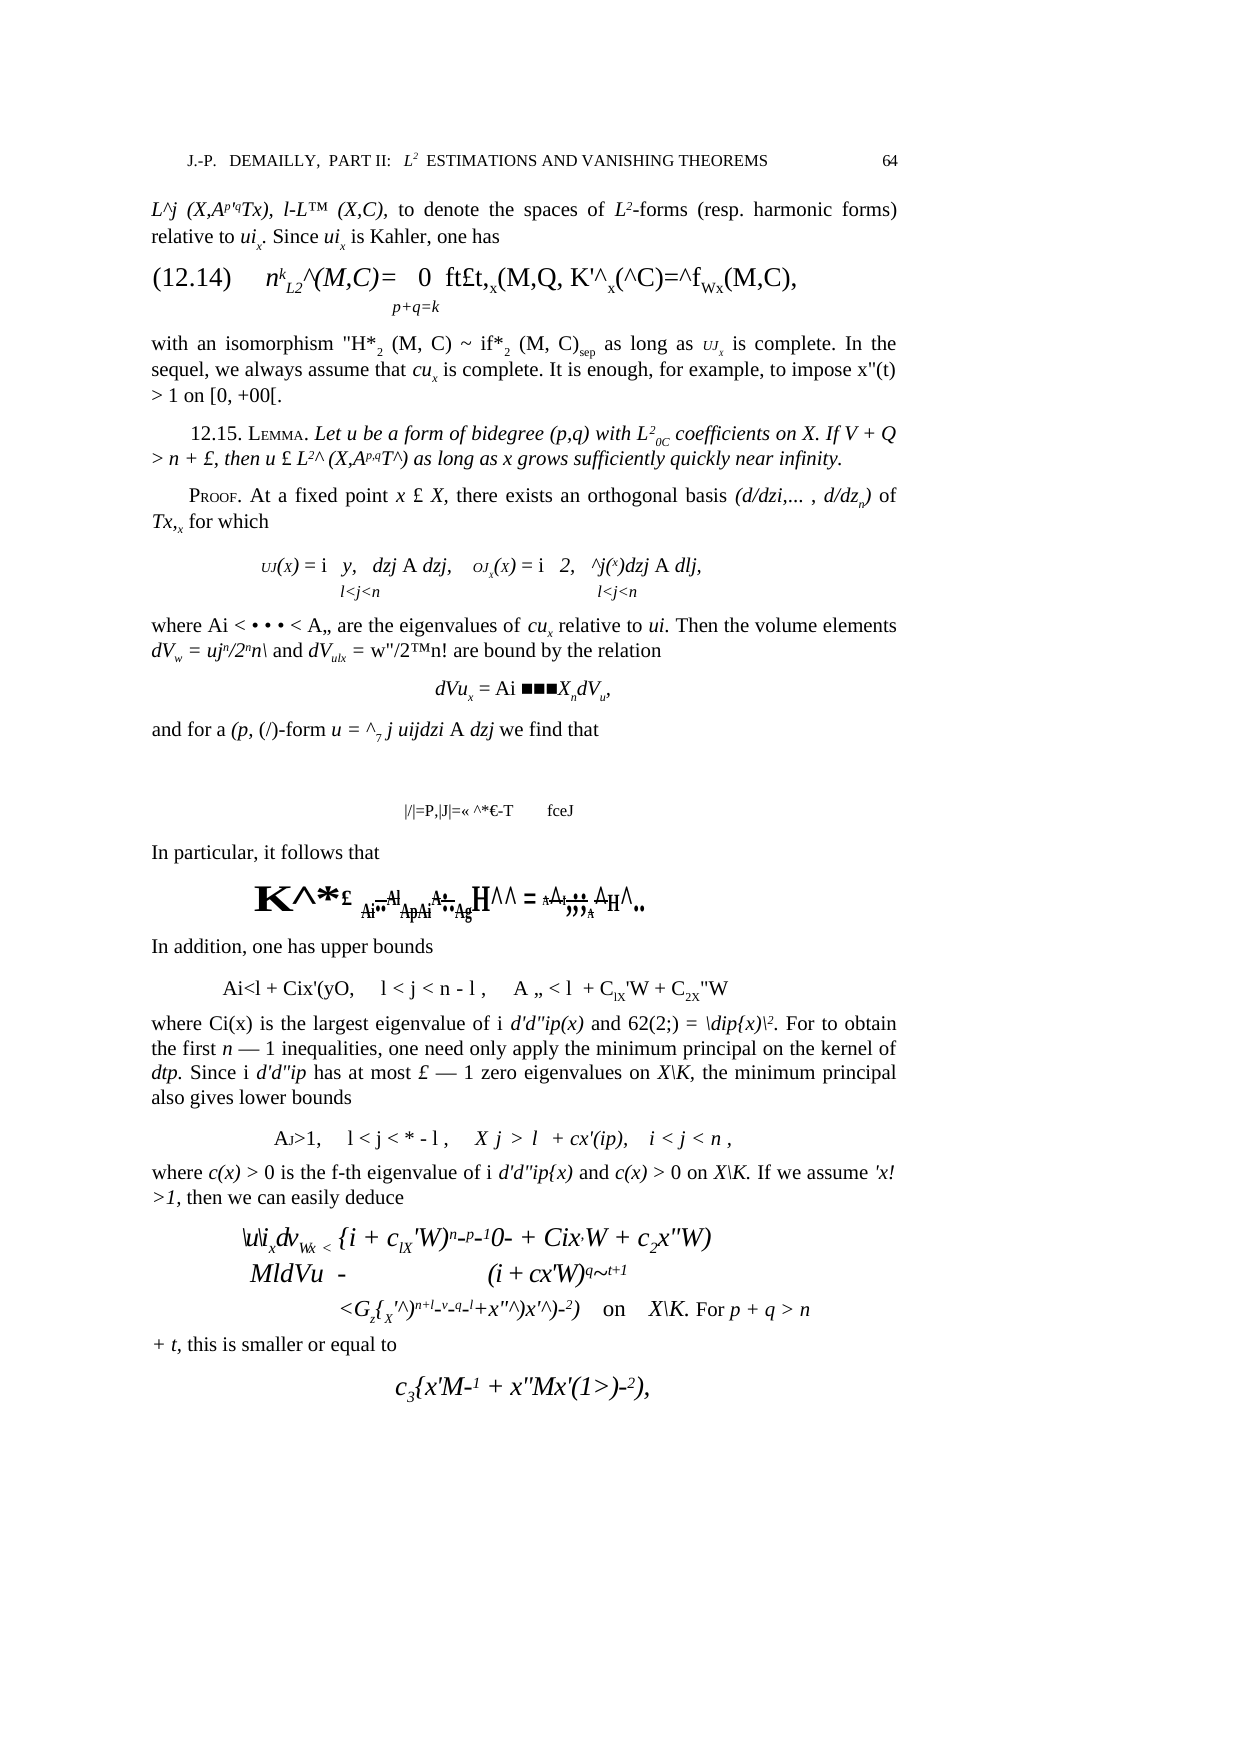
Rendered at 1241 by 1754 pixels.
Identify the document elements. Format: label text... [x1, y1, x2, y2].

text |/|=P,|J|=« ^*€-T fceJ [404, 801, 583, 820]
text <Gz{X'^)n+l-v-q-l+x"^)x'^)-2) on X\K. For p + q > n + t, this is smaller or equal to [152, 1289, 822, 1358]
text K^*£ Ai..AlApAiA:.AgH^^ = a^i,;;a^h^.. [253, 878, 898, 920]
text L^j (X,Ap'qTx), l-L™ (X,C), to denote the spaces of L2-forms (resp. harmonic forms) relative to uix. Since uix is Kahler, one has [151, 193, 897, 249]
text p+q=k [392, 297, 898, 316]
text J.-P. DEMAILLY, PART II: L2 ESTIMATIONS AND VANISHING THEOREMS 64 [187, 150, 898, 169]
text l<j<n l<j<n [340, 582, 898, 601]
text \u\ixdvWx < {i + clX'W)n-p-10- + Cix,W + c2x"W) [241, 1221, 898, 1257]
text dVux = Ai ■■■XndVu, [151, 676, 897, 704]
text In particular, it follows that [151, 840, 898, 864]
text Ai<l + Cix'(yO, l<j<n-l, A„<l + ClX'W + C2X"W [222, 962, 898, 1004]
text Proof. At a fixed point x £ X, there exists an orthogonal basis (d/dzi,... , d/dzn) of Tx,x for which [152, 482, 897, 533]
text 12.15. Lemma. Let u be a form of bidegree (p,q) with L20C coefficients on X. If V + Q > n + £, then u £ L2^ (X,Ap,qT^) as long as x grows sufficiently quickly near infinity. [152, 420, 898, 470]
text (12.14) nkL2^(M,C)= 0 ft£t,x(M,Q, K'^x(^C)=^fWx(M,C), [152, 262, 898, 297]
text Aj>1, l<j<*-l, Xj>l + cx'(ip), i<j<n, [273, 1126, 898, 1149]
text In addition, one has upper bounds [151, 920, 898, 962]
text and for a (p, (/)-form u = ^7 j uijdzi A dzj we find that [152, 717, 898, 745]
text where c(x) > 0 is the f-th eigenvalue of i d'd"ip{x) and c(x) > 0 on X\K. If we assume 'x! >1, then we can easily deduce [152, 1159, 897, 1209]
text MldVu - (i + cx'W)q~t+1 [250, 1257, 898, 1288]
text c3{x'M-1 + x"Mx'(1>)-2), [151, 1370, 897, 1406]
text where Ai < • • • < A„ are the eigenvalues of cux relative to ui. Then the volume elements dVw = ujn/2nn\ and dVulx = w"/2™n! are bound by the relation [151, 612, 897, 662]
text with an isomorphism "H*2 (M, C) ~ if*2 (M, C)sep as long as ujx is complete. In the sequel, we always assume that cux is complete. It is enough, for example, to impose x"(t) > 1 on [0, +00[. [151, 330, 897, 408]
text where Ci(x) is the largest eigenvalue of i d'd"ip(x) and 62(2;) = \dip{x)\2. For to obtain the first n — 1 inequalities, one need only apply the minimum principal on the kernel of dtp. Since i d'd"ip has at most £ — 1 zero eigenvalues on X\K, the minimum principal also gives lower bounds [151, 1011, 897, 1109]
text uj(x) = i y, dzj A dzj, ojx(x) = i 2, ^j(x)dzj A dlj, [261, 553, 898, 581]
